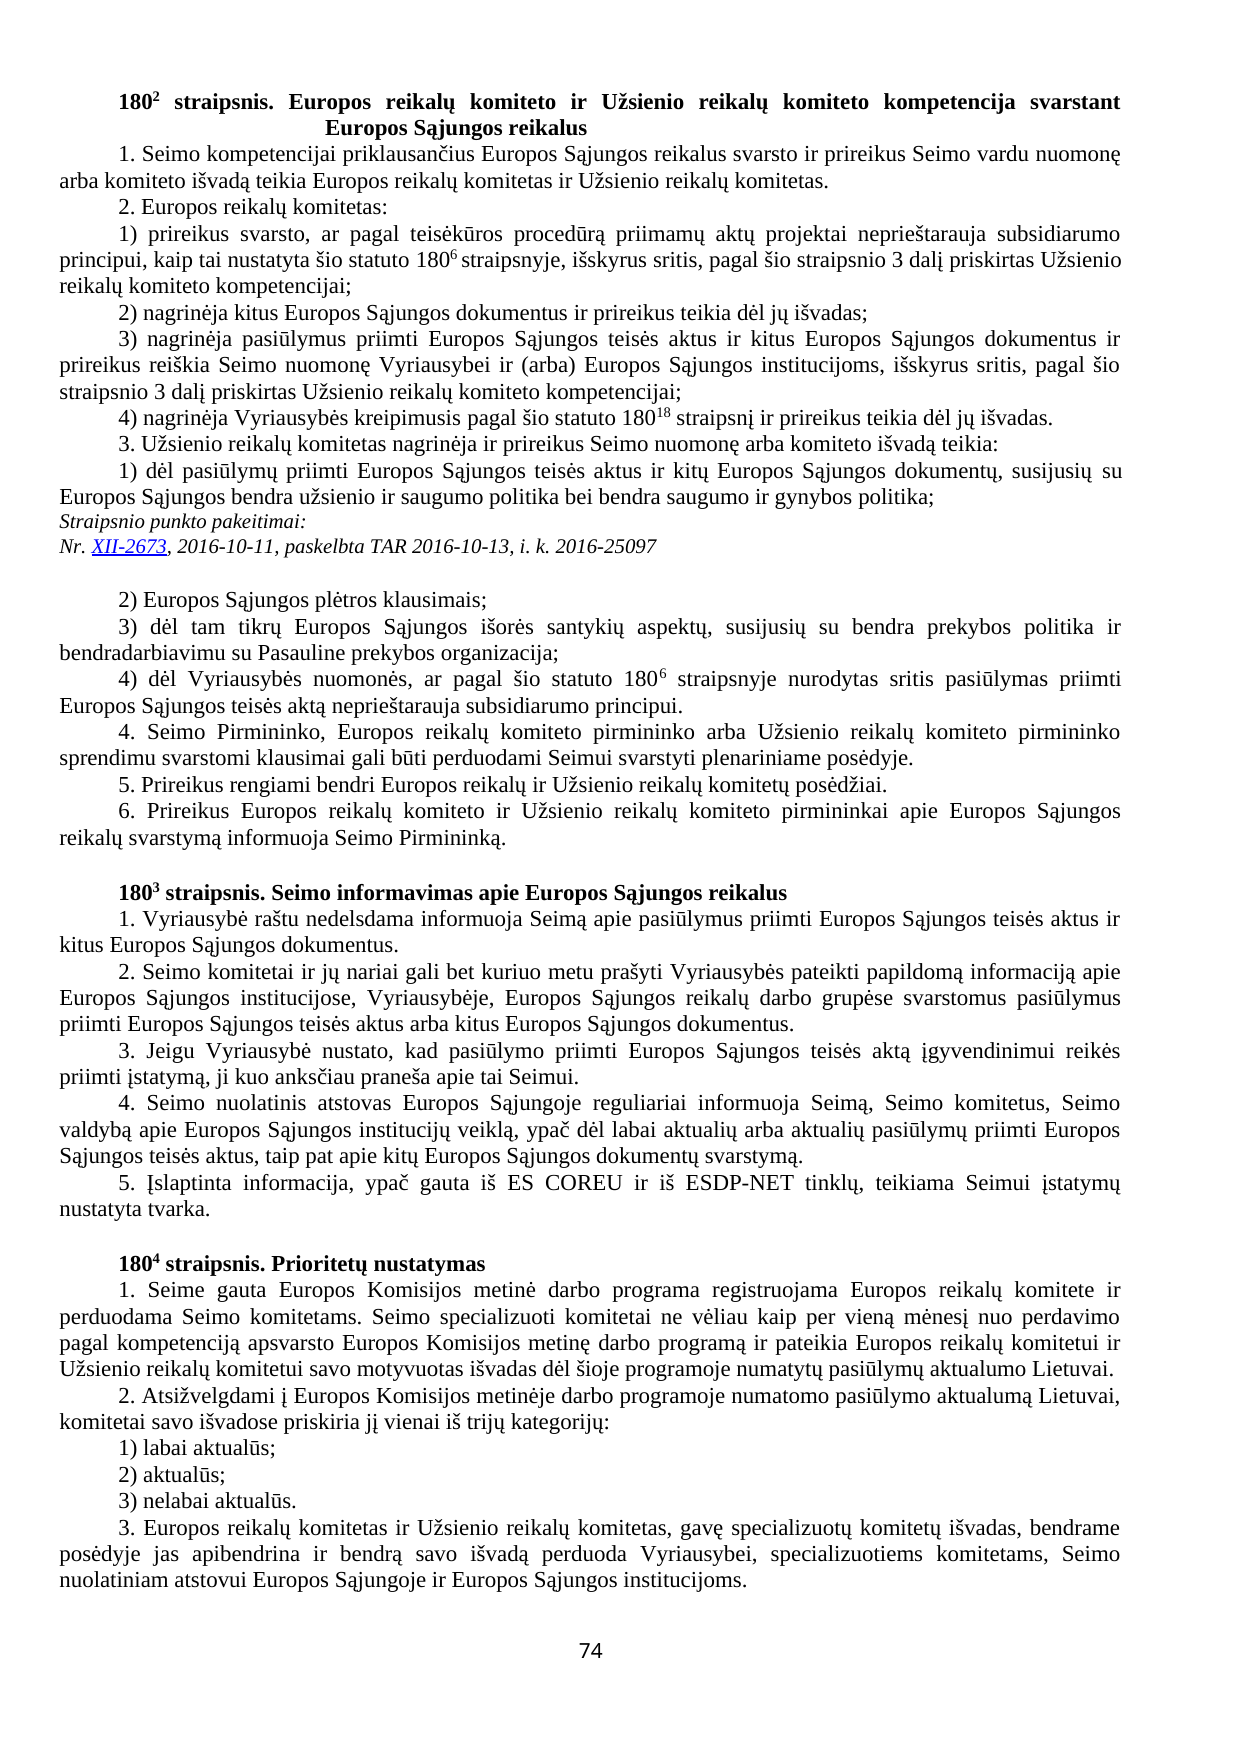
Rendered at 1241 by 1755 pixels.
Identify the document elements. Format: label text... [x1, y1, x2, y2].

text 1802 straipsnis. Europos reikalų komiteto ir Užsienio reikalų komiteto kompetencija svarstant Europos Sąjungos reikalus [118, 88, 1122, 141]
text 3. Europos reikalų komitetas ir Užsienio reikalų komitetas, gavę specializuotų komitetų išvadas, bendrame posėdyje jas apibendrina ir bendrą savo išvadą perduoda Vyriausybei, specializuotiems komitetams, Seimo nuolatiniam atstovui Europos Sąjungoje ir Europos Sąjungos institucijoms. [59, 1513, 1122, 1593]
text 1. Seime gauta Europos Komisijos metinė darbo programa registruojama Europos reikalų komitete ir perduodama Seimo komitetams. Seimo specializuoti komitetai ne vėliau kaip per vieną mėnesį nuo perdavimo pagal kompetenciją apsvarsto Europos Komisijos metinę darbo programą ir pateikia Europos reikalų komitetui ir Užsienio reikalų komitetui savo motyvuotas išvadas dėl šioje programoje numatytų pasiūlymų aktualumo Lietuvai. [59, 1276, 1122, 1382]
text 5. Prireikus rengiami bendri Europos reikalų ir Užsienio reikalų komitetų posėdžiai. [59, 771, 1122, 797]
text 3) nagrinėja pasiūlymus priimti Europos Sąjungos teisės aktus ir kitus Europos Sąjungos dokumentus ir prireikus reiškia Seimo nuomonę Vyriausybei ir (arba) Europos Sąjungos institucijoms, išskyrus sritis, pagal šio straipsnio 3 dalį priskirtas Užsienio reikalų komiteto kompetencijai; [59, 325, 1122, 404]
text 2) Europos Sąjungos plėtros klausimais; [59, 586, 1122, 613]
text 1804 straipsnis. Prioritetų nustatymas [59, 1250, 1122, 1276]
text 4) dėl Vyriausybės nuomonės, ar pagal šio statuto 1806 straipsnyje nurodytas sritis pasiūlymas priimti Europos Sąjungos teisės aktą neprieštarauja subsidiarumo principui. [59, 665, 1122, 718]
text 2) nagrinėja kitus Europos Sąjungos dokumentus ir prireikus teikia dėl jų išvadas; [59, 299, 1122, 325]
text 5. Įslaptinta informacija, ypač gauta iš ES COREU ir iš ESDP-NET tinklų, teikiama Seimui įstatymų nustatyta tvarka. [59, 1168, 1122, 1221]
text 3. Jeigu Vyriausybė nustato, kad pasiūlymo priimti Europos Sąjungos teisės aktą įgyvendinimui reikės priimti įstatymą, ji kuo anksčiau praneša apie tai Seimui. [59, 1037, 1122, 1089]
text 3) nelabai aktualūs. [59, 1487, 1122, 1513]
text 1. Vyriausybė raštu nedelsdama informuoja Seimą apie pasiūlymus priimti Europos Sąjungos teisės aktus ir kitus Europos Sąjungos dokumentus. [59, 905, 1122, 958]
text 1) prireikus svarsto, ar pagal teisėkūros procedūrą priimamų aktų projektai neprieštarauja subsidiarumo principui, kaip tai nustatyta šio statuto 1806 straipsnyje, išskyrus sritis, pagal šio straipsnio 3 dalį priskirtas Užsienio reikalų komiteto kompetencijai; [59, 219, 1122, 299]
text 2. Seimo komitetai ir jų nariai gali bet kuriuo metu prašyti Vyriausybės pateikti papildomą informaciją apie Europos Sąjungos institucijose, Vyriausybėje, Europos Sąjungos reikalų darbo grupėse svarstomus pasiūlymus priimti Europos Sąjungos teisės aktus arba kitus Europos Sąjungos dokumentus. [59, 958, 1122, 1037]
text 1. Seimo kompetencijai priklausančius Europos Sąjungos reikalus svarsto ir prireikus Seimo vardu nuomonę arba komiteto išvadą teikia Europos reikalų komitetas ir Užsienio reikalų komitetas. [59, 141, 1122, 193]
text 1803 straipsnis. Seimo informavimas apie Europos Sąjungos reikalus [59, 879, 1122, 905]
text 2) aktualūs; [59, 1461, 1122, 1487]
text 4. Seimo nuolatinis atstovas Europos Sąjungoje reguliariai informuoja Seimą, Seimo komitetus, Seimo valdybą apie Europos Sąjungos institucijų veiklą, ypač dėl labai aktualių arba aktualių pasiūlymų priimti Europos Sąjungos teisės aktus, taip pat apie kitų Europos Sąjungos dokumentų svarstymą. [59, 1089, 1122, 1168]
text 2. Europos reikalų komitetas: [59, 193, 1122, 219]
text 3) dėl tam tikrų Europos Sąjungos išorės santykių aspektų, susijusių su bendra prekybos politika ir bendradarbiavimu su Pasauline prekybos organizacija; [59, 613, 1122, 665]
text Straipsnio punkto pakeitimai: [59, 509, 1122, 533]
text 6. Prireikus Europos reikalų komiteto ir Užsienio reikalų komiteto pirmininkai apie Europos Sąjungos reikalų svarstymą informuoja Seimo Pirmininką. [59, 797, 1122, 850]
text 4. Seimo Pirmininko, Europos reikalų komiteto pirmininko arba Užsienio reikalų komiteto pirmininko sprendimu svarstomi klausimai gali būti perduodami Seimui svarstyti plenariniame posėdyje. [59, 718, 1122, 771]
text Nr. XII-2673, 2016-10-11, paskelbta TAR 2016-10-13, i. k. 2016-25097 [59, 533, 1122, 558]
text 4) nagrinėja Vyriausybės kreipimusis pagal šio statuto 18018 straipsnį ir prireikus teikia dėl jų išvadas. [59, 404, 1122, 430]
text 3. Užsienio reikalų komitetas nagrinėja ir prireikus Seimo nuomonę arba komiteto išvadą teikia: [59, 430, 1122, 457]
text 1) labai aktualūs; [59, 1434, 1122, 1461]
text 2. Atsižvelgdami į Europos Komisijos metinėje darbo programoje numatomo pasiūlymo aktualumą Lietuvai, komitetai savo išvadose priskiria jį vienai iš trijų kategorijų: [59, 1382, 1122, 1434]
text 1) dėl pasiūlymų priimti Europos Sąjungos teisės aktus ir kitų Europos Sąjungos dokumentų, susijusių su Europos Sąjungos bendra užsienio ir saugumo politika bei bendra saugumo ir gynybos politika; [59, 457, 1122, 509]
